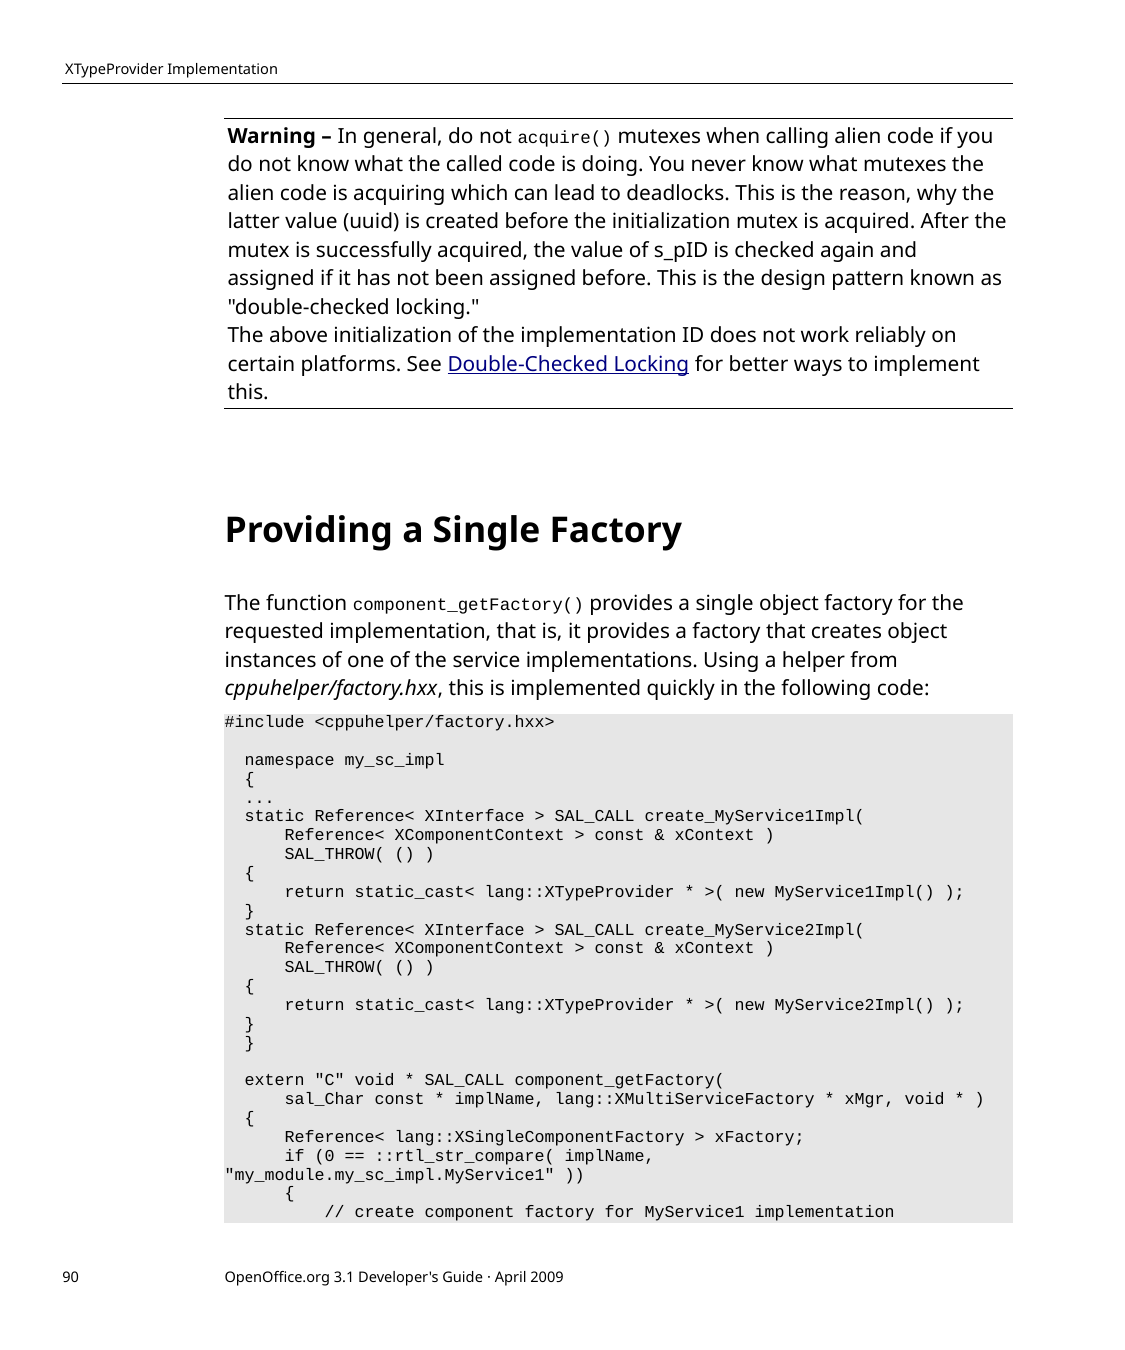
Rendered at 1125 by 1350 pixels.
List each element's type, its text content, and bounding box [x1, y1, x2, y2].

text #include <cppuhelper/factory.hxx> namespace my_sc_impl { ... static Reference< XInterface > SAL_CALL create_MyService1Impl( Reference< XComponentContext > const & xContext ) SAL_THROW( () ) { return static_cast< lang::XTypeProvider * >( new MyService1Impl() ); } static Reference< XInterface > SAL_CALL create_MyService2Impl( Reference< XComponentContext > const & xContext ) SAL_THROW( () ) { return static_cast< lang::XTypeProvider * >( new MyService2Impl() ); } } extern "C" void * SAL_CALL component_getFactory( sal_Char const * implName, lang::XMultiServiceFactory * xMgr, void * ) { Reference< lang::XSingleComponentFactory > xFactory; if (0 == ::rtl_str_compare( implName, "my_module.my_sc_impl.MyService1" )) { // create component factory for MyService1 implementation [224, 714, 1013, 1223]
list In general, do not acquire() mutexes when calling alien code if you do not know what the called code is doing. You never know what mutexes the alien code is acquiring which can lead to deadlocks. This is the reason, why the latter value (uuid) is created before the initialization mutex is acquired. After the mutex is successfully acquired, the value of s_pID is checked again and assigned if it has not been assigned before. This is the design pattern known as "double-checked locking." The above initialization of the implementation ID does not work reliably on certain platforms. See Double-Checked Locking for better ways to implement this. [224, 119, 1013, 408]
text The function component_getFactory() provides a single object factory for the requested implementation, that is, it provides a factory that creates object instances of one of the service implementations. Using a helper from cppuhelper/factory.hxx, this is implemented quickly in the following code: [224, 588, 1013, 702]
subtitle Providing a Single Factory [224, 504, 1013, 552]
